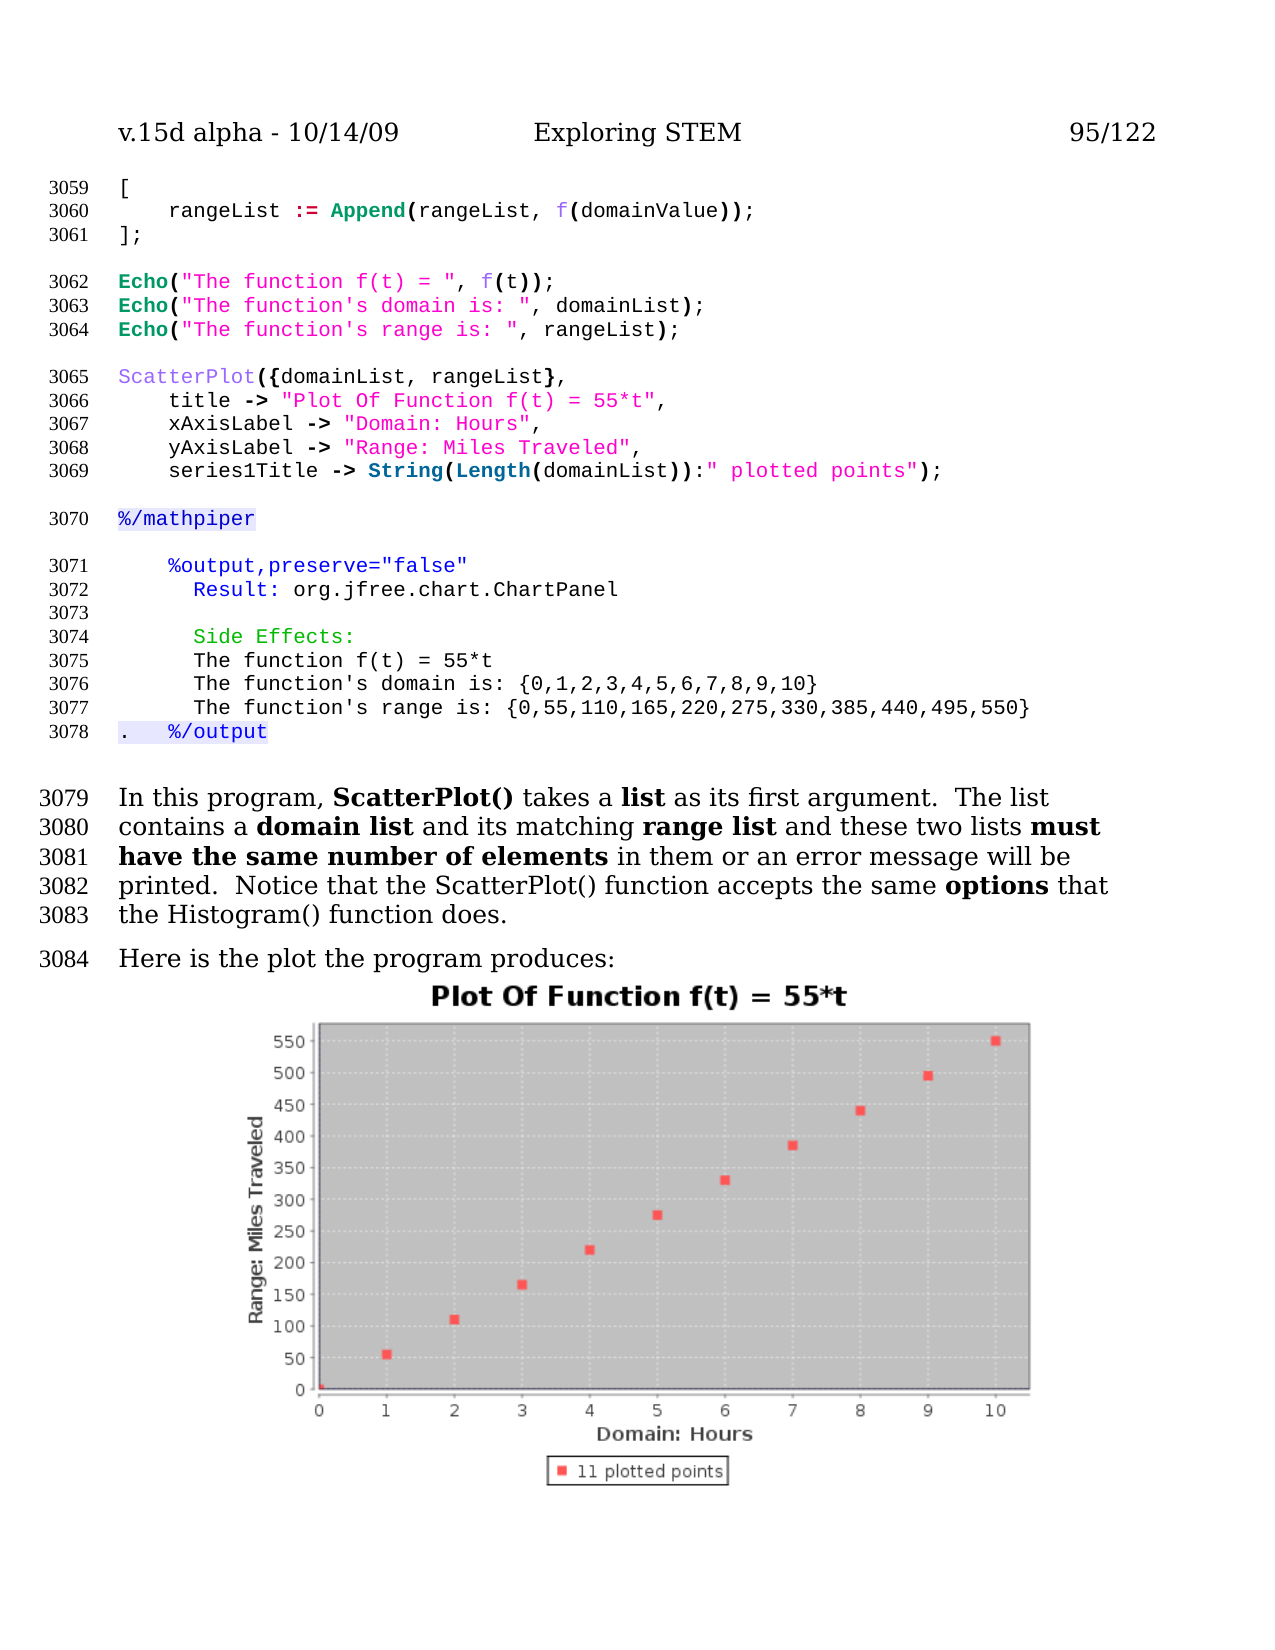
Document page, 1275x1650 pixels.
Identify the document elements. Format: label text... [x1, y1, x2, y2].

text yAxisLabel -> "Range: Miles Traveled", [118, 437, 1157, 461]
text ScatterPlot({domainList, rangeList}, [118, 366, 1157, 389]
text Echo("The function f(t) = ", f(t)); [118, 271, 1157, 295]
text [ [118, 177, 1157, 200]
text series1Title -> String(Length(domainList)):" plotted points"); [118, 461, 1157, 484]
text In this program, ScatterPlot() takes a list as its first argument. The list contains a domain list and its matching range list and these two lists must have the same number of elements in them or an error message will be printed. Notice that the ScatterPlot() function accepts the same options that the Histogram() function does. [118, 783, 1157, 929]
text The function's range is: {0,55,110,165,220,275,330,385,440,495,550} [118, 697, 1157, 721]
text The function f(t) = 55*t [118, 650, 1157, 673]
text Here is the plot the program produces: [118, 944, 1157, 973]
text ]; [118, 224, 1157, 248]
text The function's domain is: {0,1,2,3,4,5,6,7,8,9,10} [118, 673, 1157, 697]
text title -> "Plot Of Function f(t) = 55*t", [118, 389, 1157, 413]
text Side Effects: [118, 626, 1157, 650]
text Echo("The function's range is: ", rangeList); [118, 319, 1157, 342]
text %/mathpiper [118, 508, 1157, 531]
text rangeList := Append(rangeList, f(domainValue)); [118, 200, 1157, 224]
text Result: org.jfree.chart.ChartPanel [118, 579, 1157, 602]
text %output,preserve="false" [118, 555, 1157, 579]
text xAxisLabel -> "Domain: Hours", [118, 413, 1157, 437]
text . %/output [118, 721, 1157, 744]
picture [230, 979, 1046, 1487]
text Echo("The function's domain is: ", domainList); [118, 295, 1157, 319]
